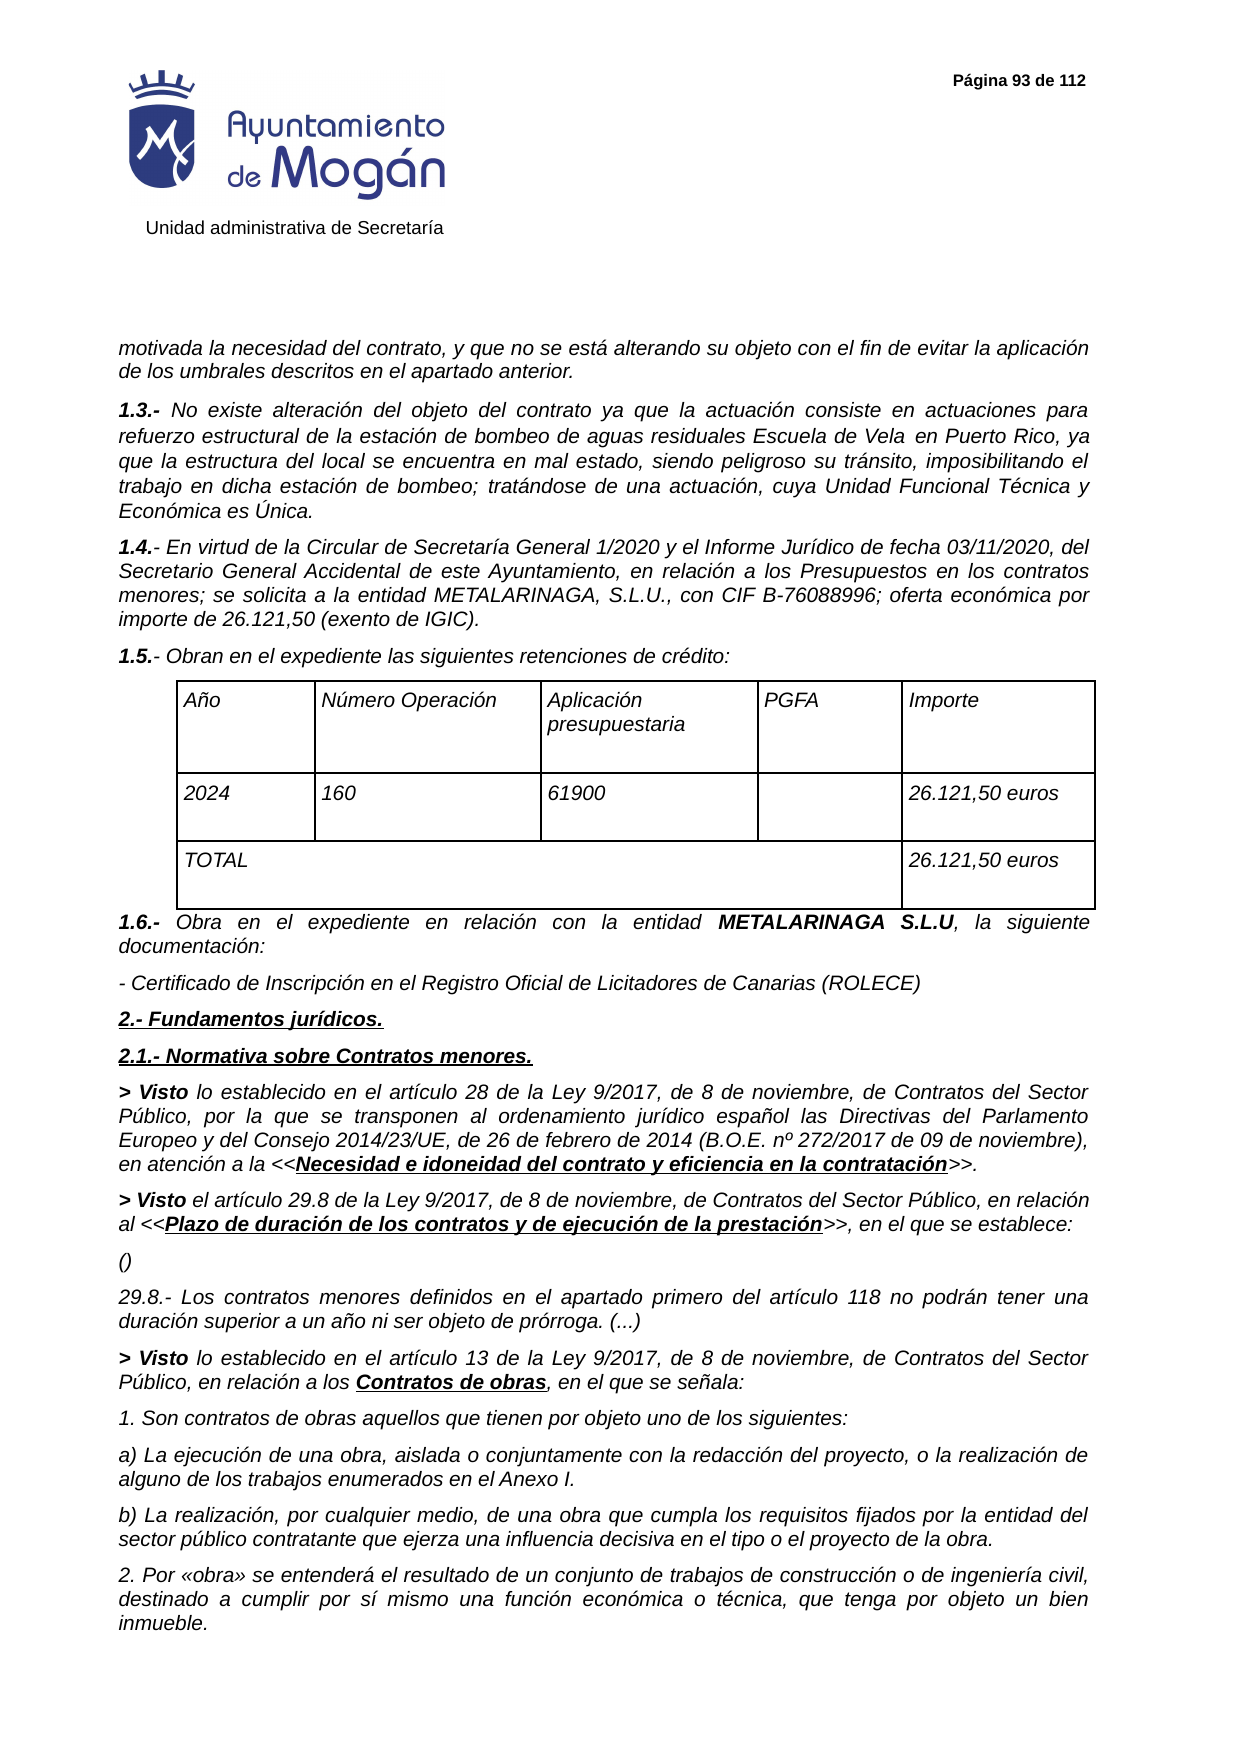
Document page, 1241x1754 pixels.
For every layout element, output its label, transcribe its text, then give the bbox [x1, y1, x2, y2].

text 29.8.- Los contratos menores definidos en el apartado primero del artículo 118 no podrán tener una duración superior a un año ni ser objeto de prórroga. (...) [118, 1285, 1092, 1333]
table_header Número Operación [316, 682, 540, 772]
text > Visto el artículo 29.8 de la Ley 9/2017, de 8 de noviembre, de Contratos del Sector Público, en relación al <<Plazo de duración de los contratos y de ejecución de la prestación>>, en el que se establece: [118, 1188, 1092, 1236]
text 2. Por «obra» se entenderá el resultado de un conjunto de trabajos de construcción o de ingeniería civil, destinado a cumplir por sí mismo una función económica o técnica, que tenga por objeto un bien inmueble. [118, 1563, 1092, 1635]
text 1.4.- En virtud de la Circular de Secretaría General 1/2020 y el Informe Jurídico de fecha 03/11/2020, del Secretario General Accidental de este Ayuntamiento, en relación a los Presupuestos en los contratos menores; se solicita a la entidad METALARINAGA, S.L.U., con CIF B-76088996; oferta económica por importe de 26.121,50 (exento de IGIC). [118, 535, 1092, 631]
text 1.5.- Obran en el expediente las siguientes retenciones de crédito: [118, 643, 1092, 667]
table_cell 26.121,50 euros [903, 842, 1094, 908]
text 2.1.- Normativa sobre Contratos menores. [118, 1043, 1092, 1067]
table_cell TOTAL [178, 842, 901, 908]
text b) La realización, por cualquier medio, de una obra que cumpla los requisitos fijados por la entidad del sector público contratante que ejerza una influencia decisiva en el tipo o el proyecto de la obra. [118, 1503, 1092, 1551]
text a) La ejecución de una obra, aislada o conjuntamente con la redacción del proyecto, o la realización de alguno de los trabajos enumerados en el Anexo I. [118, 1442, 1092, 1490]
text > Visto lo establecido en el artículo 13 de la Ley 9/2017, de 8 de noviembre, de Contratos del Sector Público, en relación a los Contratos de obras, en el que se señala: [118, 1346, 1092, 1393]
table_cell 26.121,50 euros [903, 774, 1094, 840]
table_cell 2024 [178, 774, 314, 840]
text 1. Son contratos de obras aquellos que tienen por objeto uno de los siguientes: [118, 1406, 1092, 1430]
table_header Aplicación presupuestaria [542, 682, 757, 772]
table_cell 61900 [542, 774, 757, 840]
text - Certificado de Inscripción en el Registro Oficial de Licitadores de Canarias (ROLECE) [118, 971, 1092, 994]
text () [118, 1249, 1092, 1273]
table_header Importe [903, 682, 1094, 772]
table_header PGFA [759, 682, 901, 772]
text 1.3.- No existe alteración del objeto del contrato ya que la actuación consiste en actuaciones para refuerzo estructural de la estación de bombeo de aguas residuales Escuela de Vela en Puerto Rico, ya que la estructura del local se encuentra en mal estado, siendo peligroso su tránsito, imposibilitando el trabajo en dicha estación de bombeo; tratándose de una actuación, cuya Unidad Funcional Técnica y Económica es Única. [118, 396, 1092, 523]
picture [128, 70, 445, 206]
text 2.- Fundamentos jurídicos. [118, 1007, 1092, 1031]
table_cell [759, 774, 901, 840]
text 1.6.- Obra en el expediente en relación con la entidad METALARINAGA S.L.U, la siguiente documentación: [118, 910, 1092, 958]
table_header Año [178, 682, 314, 772]
text motivada la necesidad del contrato, y que no se está alterando su objeto con el fin de evitar la aplicación de los umbrales descritos en el apartado anterior. [118, 335, 1092, 383]
text > Visto lo establecido en el artículo 28 de la Ley 9/2017, de 8 de noviembre, de Contratos del Sector Público, por la que se transponen al ordenamiento jurídico español las Directivas del Parlamento Europeo y del Consejo 2014/23/UE, de 26 de febrero de 2014 (B.O.E. nº 272/2017 de 09 de noviembre), en atención a la <<Necesidad e idoneidad del contrato y eficiencia en la contratación>>. [118, 1080, 1092, 1176]
table_cell 160 [316, 774, 540, 840]
